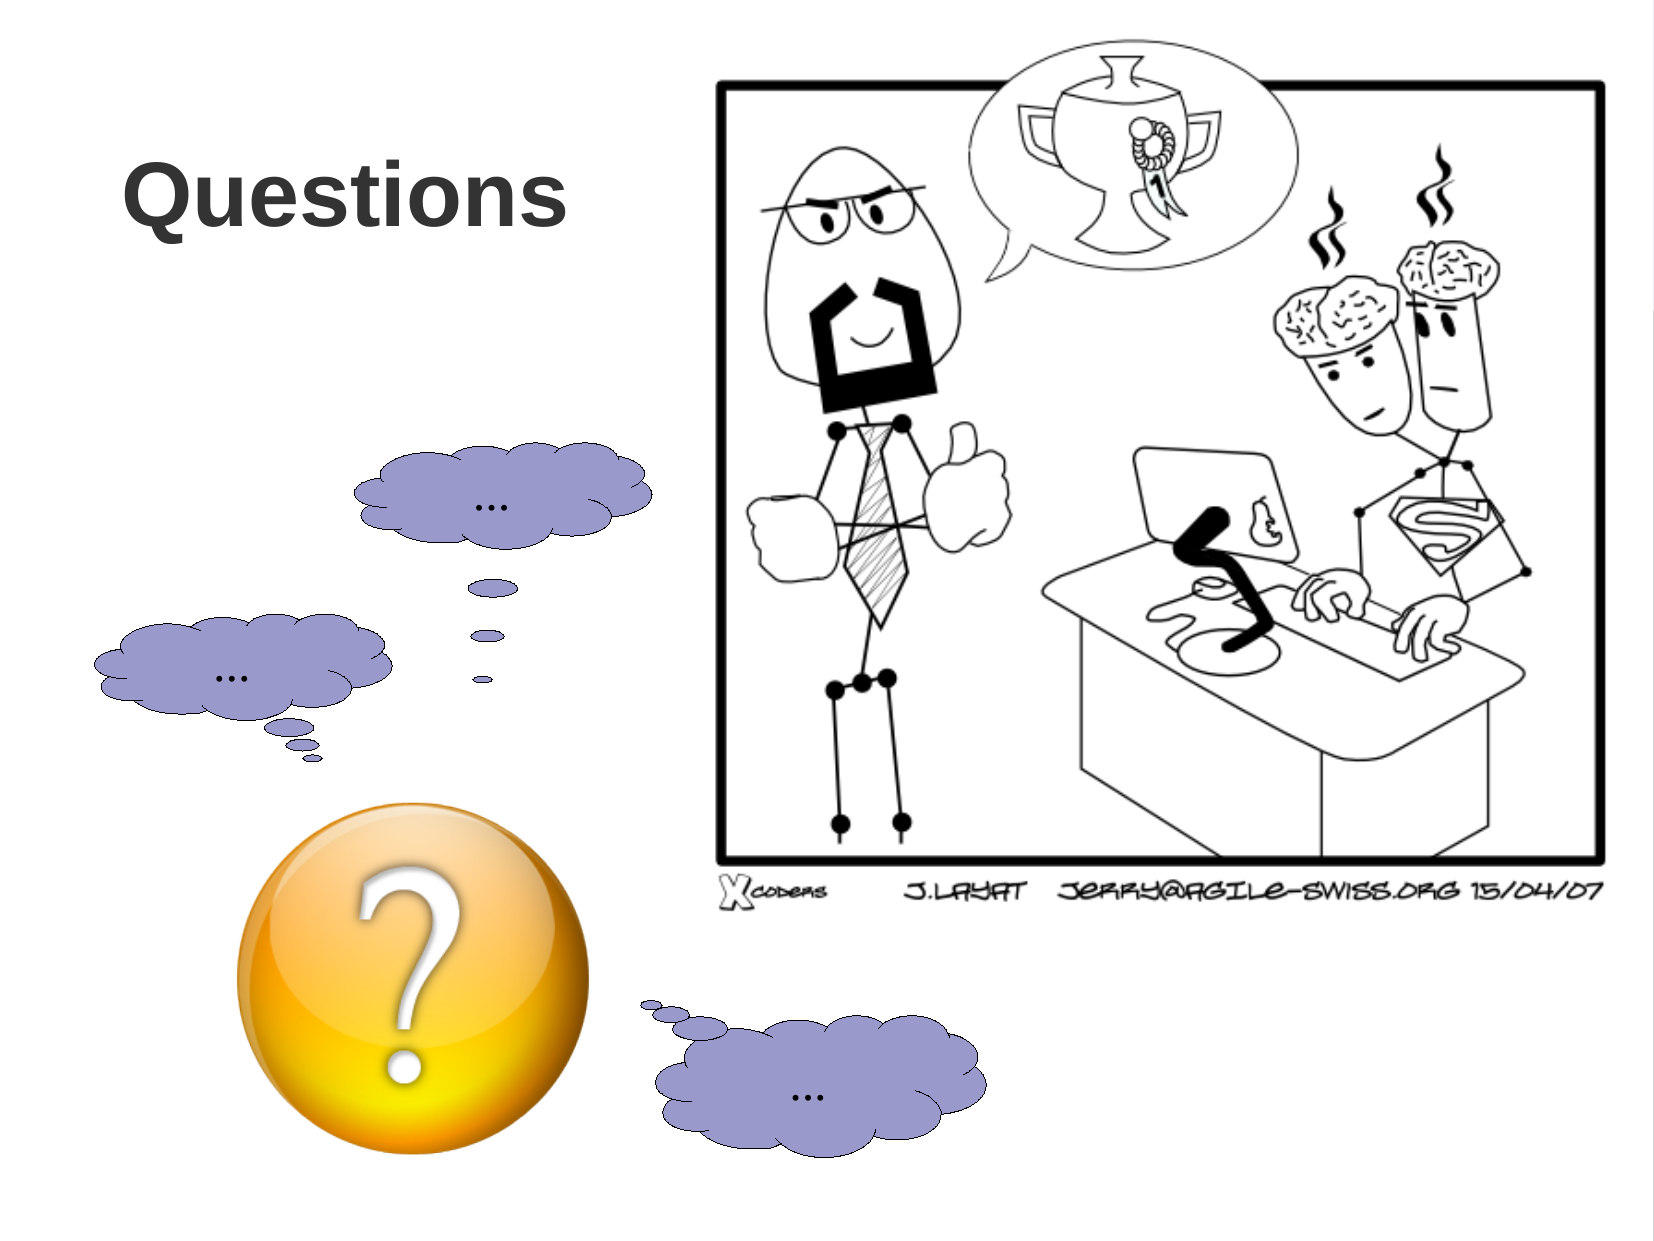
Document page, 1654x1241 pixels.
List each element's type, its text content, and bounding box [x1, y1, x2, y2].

picture [230, 797, 595, 1162]
text_box ... [264, 718, 314, 737]
text_box ... [354, 442, 653, 550]
text_box [0, 0, 1654, 1241]
title Questions [121, 91, 1534, 299]
text_box ... [640, 1000, 987, 1158]
picture [679, 23, 1637, 926]
text_box ... [472, 676, 493, 683]
text_box ... [468, 579, 518, 598]
text_box ... [94, 614, 393, 721]
text_box ... [285, 739, 320, 752]
text_box ... [470, 630, 505, 642]
text_box ... [302, 754, 323, 762]
